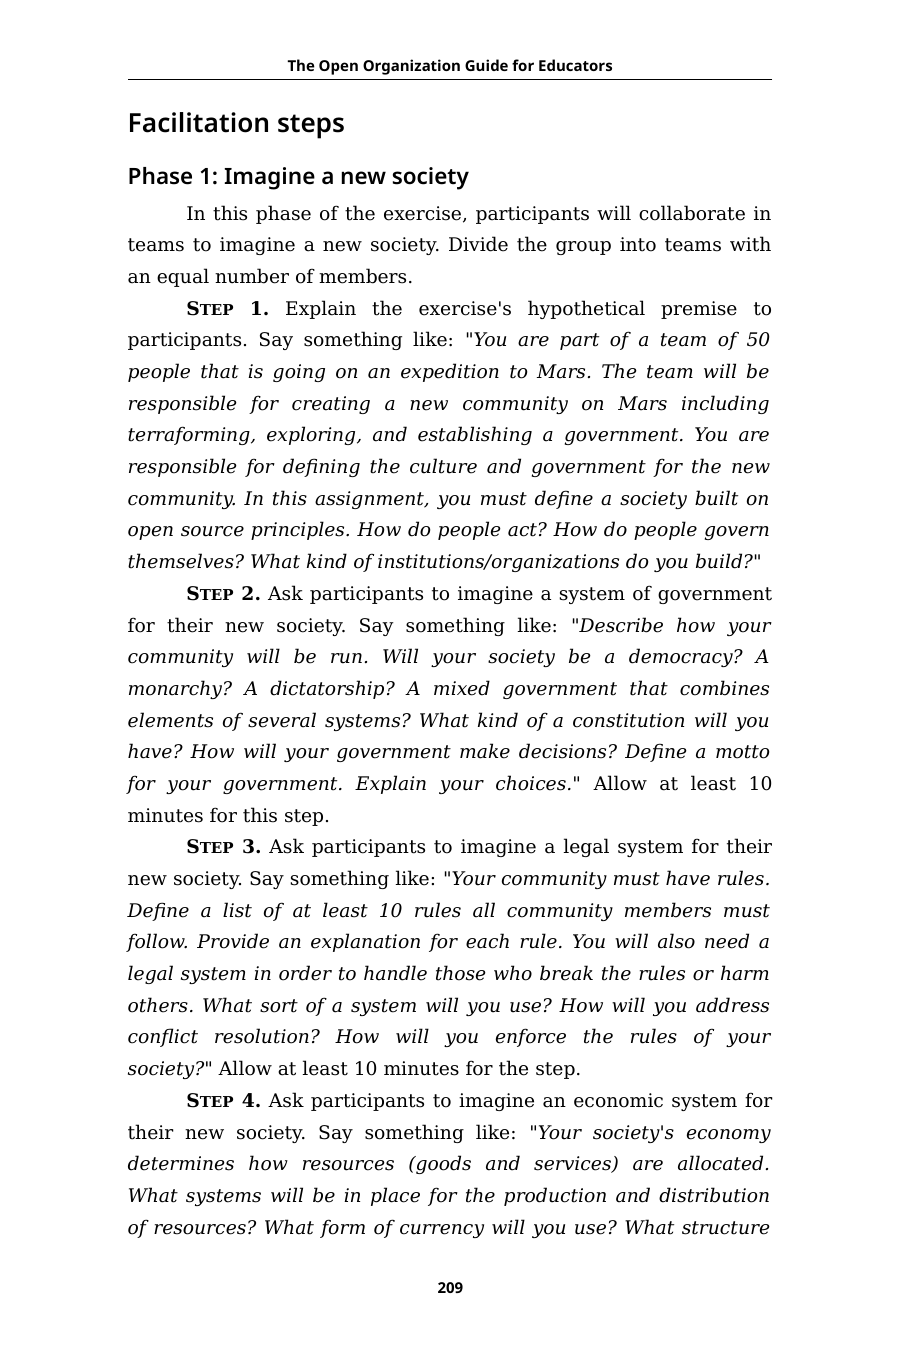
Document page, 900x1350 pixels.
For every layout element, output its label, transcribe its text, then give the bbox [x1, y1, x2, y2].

subtitle Phase 1: Imagine a new society [127, 164, 772, 190]
text Step 1. Explain the exercise's hypothetical premise to participants. Say something like: "You are part of a team of 50 people that is going on an expedition to Mars. The team will be responsible for creating a new community on Mars including terraforming, exploring, and establishing a government. You are responsible for defining the culture and government for the new community. In this assignment, you must define a society built on open source principles. How do people act? How do people govern themselves? What kind of institutions/organizations do you build?" [127, 297, 772, 573]
text Step 2. Ask participants to imagine a system of government for their new society. Say something like: "Describe how your community will be run. Will your society be a democracy? A monarchy? A dictatorship? A mixed government that combines elements of several systems? What kind of a constitution will you have? How will your government make decisions? Define a motto for your government. Explain your choices." Allow at least 10 minutes for this step. [127, 583, 772, 826]
text Step 3. Ask participants to imagine a legal system for their new society. Say something like: "Your community must have rules. Define a list of at least 10 rules all community members must follow. Provide an explanation for each rule. You will also need a legal system in order to handle those who break the rules or harm others. What sort of a system will you use? How will you address conflict resolution? How will you enforce the rules of your society?" Allow at least 10 minutes for the step. [127, 836, 772, 1080]
subtitle Facilitation steps [127, 109, 772, 139]
text In this phase of the exercise, participants will collaborate in teams to imagine a new society. Divide the group into teams with an equal number of members. [127, 202, 772, 288]
text Step 4. Ask participants to imagine an economic system for their new society. Say something like: "Your society's economy determines how resources (goods and services) are allocated. What systems will be in place for the production and distribution of resources? What form of currency will you use? What structure [127, 1090, 772, 1238]
